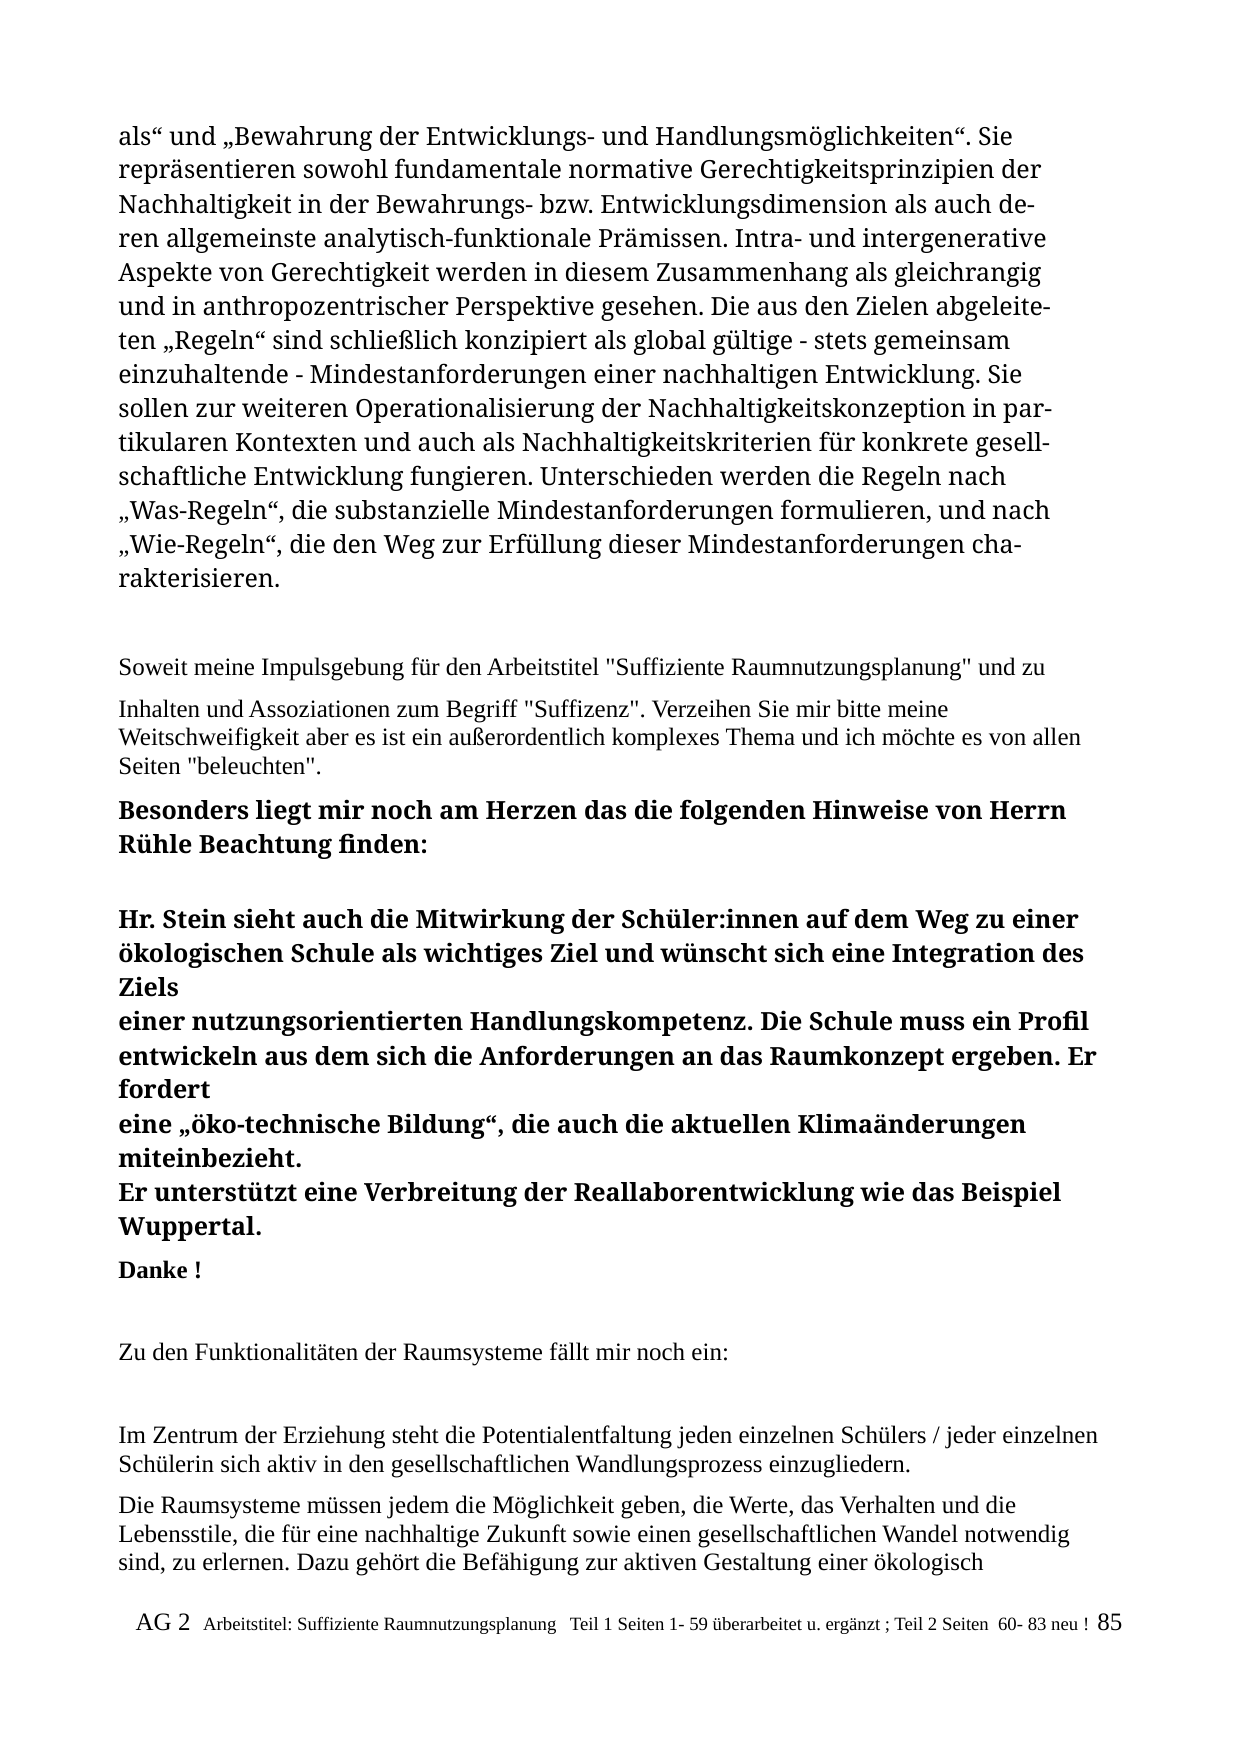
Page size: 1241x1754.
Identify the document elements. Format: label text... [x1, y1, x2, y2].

text Inhalten und Assoziationen zum Begriff "Suffizenz". Verzeihen Sie mir bitte meine Weitschweifigkeit aber es ist ein außerordentlich komplexes Thema und ich möchte es von allen Seiten "beleuchten". [118, 694, 1122, 780]
text Danke ! [118, 1255, 1122, 1284]
text als“ und „Bewahrung der Entwicklungs- und Handlungsmöglichkeiten“. Sie repräsentieren sowohl fundamentale normative Gerechtigkeitsprinzipien der Nachhaltigkeit in der Bewahrungs- bzw. Entwicklungsdimension als auch de- ren allgemeinste analytisch-funktionale Prämissen. Intra- und intergenerative Aspekte von Gerechtigkeit werden in diesem Zusammenhang als gleichrangig und in anthropozentrischer Perspektive gesehen. Die aus den Zielen abgeleite- ten „Regeln“ sind schließlich konzipiert als global gültige - stets gemeinsam einzuhaltende - Mindestanforderungen einer nachhaltigen Entwicklung. Sie sollen zur weiteren Operationalisierung der Nachhaltigkeitskonzeption in par- tikularen Kontexten und auch als Nachhaltigkeitskriterien für konkrete gesell- schaftliche Entwicklung fungieren. Unterschieden werden die Regeln nach „Was-Regeln“, die substanzielle Mindestanforderungen formulieren, und nach „Wie-Regeln“, die den Weg zur Erfüllung dieser Mindestanforderungen cha- rakterisieren. [118, 118, 1122, 595]
text Besonders liegt mir noch am Herzen das die folgenden Hinweise von Herrn Rühle Beachtung finden: [118, 792, 1122, 861]
text Hr. Stein sieht auch die Mitwirkung der Schüler:innen auf dem Weg zu einer ökologischen Schule als wichtiges Ziel und wünscht sich eine Integration des Ziels einer nutzungsorientierten Handlungskompetenz. Die Schule muss ein Profil entwickeln aus dem sich die Anforderungen an das Raumkonzept ergeben. Er fordert eine „öko-technische Bildung“, die auch die aktuellen Klimaänderungen miteinbezieht. Er unterstützt eine Verbreitung der Reallaborentwicklung wie das Beispiel Wuppertal. [118, 873, 1122, 1242]
text Soweit meine Impulsgebung für den Arbeitstitel "Suffiziente Raumnutzungsplanung" und zu [118, 652, 1122, 681]
text Die Raumsysteme müssen jedem die Möglichkeit geben, die Werte, das Verhalten und die Lebensstile, die für eine nachhaltige Zukunft sowie einen gesellschaftlichen Wandel notwendig sind, zu erlernen. Dazu gehört die Befähigung zur aktiven Gestaltung einer ökologisch [118, 1490, 1122, 1576]
text Zu den Funktionalitäten der Raumsysteme fällt mir noch ein: [118, 1337, 1122, 1366]
text Im Zentrum der Erziehung steht die Potentialentfaltung jeden einzelnen Schülers / jeder einzelnen Schülerin sich aktiv in den gesellschaftlichen Wandlungsprozess einzugliedern. [118, 1420, 1122, 1477]
